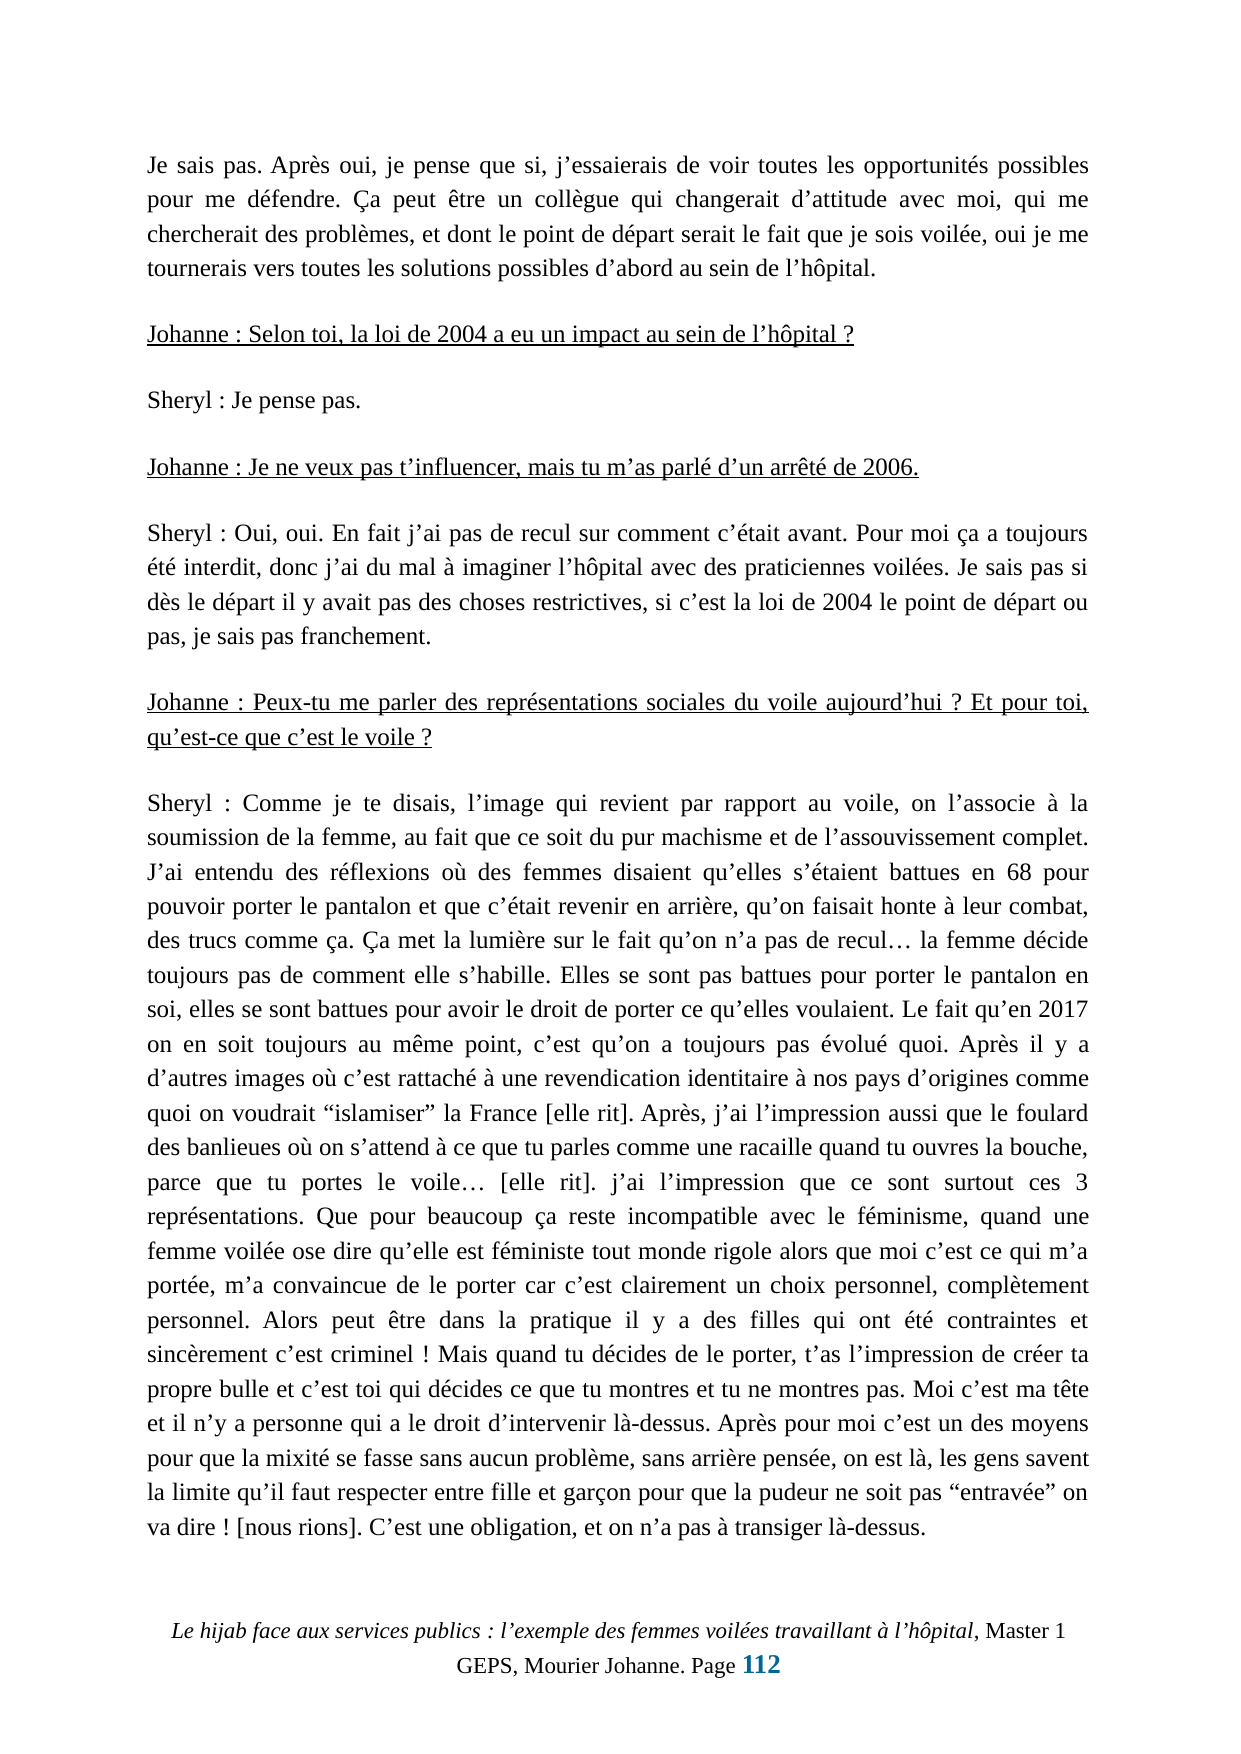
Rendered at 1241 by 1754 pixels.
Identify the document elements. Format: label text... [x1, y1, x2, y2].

text Johanne : Peux-tu me parler des représentations sociales du voile aujourd’hui ? Et pour toi, qu’est-ce que c’est le voile ? [147, 687, 1090, 750]
text Je sais pas. Après oui, je pense que si, j’essaierais de voir toutes les opportunités possibles pour me défendre. Ça peut être un collègue qui changerait d’attitude avec moi, qui me chercherait des problèmes, et dont le point de départ serait le fait que je sois voilée, oui je me tournerais vers toutes les solutions possibles d’abord au sein de l’hôpital. [147, 150, 1090, 282]
text Sheryl : Je pense pas. [147, 386, 1090, 414]
text Johanne : Je ne veux pas t’influencer, mais tu m’as parlé d’un arrêté de 2006. [147, 452, 1090, 480]
text Johanne : Selon toi, la loi de 2004 a eu un impact au sein de l’hôpital ? [147, 319, 1090, 348]
text Sheryl : Oui, oui. En fait j’ai pas de recul sur comment c’était avant. Pour moi ça a toujours été interdit, donc j’ai du mal à imaginer l’hôpital avec des praticiennes voilées. Je sais pas si dès le départ il y avait pas des choses restrictives, si c’est la loi de 2004 le point de départ ou pas, je sais pas franchement. [147, 518, 1090, 650]
text Sheryl : Comme je te disais, l’image qui revient par rapport au voile, on l’associe à la soumission de la femme, au fait que ce soit du pur machisme et de l’assouvissement complet. J’ai entendu des réflexions où des femmes disaient qu’elles s’étaient battues en 68 pour pouvoir porter le pantalon et que c’était revenir en arrière, qu’on faisait honte à leur combat, des trucs comme ça. Ça met la lumière sur le fait qu’on n’a pas de recul… la femme décide toujours pas de comment elle s’habille. Elles se sont pas battues pour porter le pantalon en soi, elles se sont battues pour avoir le droit de porter ce qu’elles voulaient. Le fait qu’en 2017 on en soit toujours au même point, c’est qu’on a toujours pas évolué quoi. Après il y a d’autres images où c’est rattaché à une revendication identitaire à nos pays d’origines comme quoi on voudrait “islamiser” la France [elle rit]. Après, j’ai l’impression aussi que le foulard des banlieues où on s’attend à ce que tu parles comme une racaille quand tu ouvres la bouche, parce que tu portes le voile… [elle rit]. j’ai l’impression que ce sont surtout ces 3 représentations. Que pour beaucoup ça reste incompatible avec le féminisme, quand une femme voilée ose dire qu’elle est féministe tout monde rigole alors que moi c’est ce qui m’a portée, m’a convaincue de le porter car c’est clairement un choix personnel, complètement personnel. Alors peut être dans la pratique il y a des filles qui ont été contraintes et sincèrement c’est criminel ! Mais quand tu décides de le porter, t’as l’impression de créer ta propre bulle et c’est toi qui décides ce que tu montres et tu ne montres pas. Moi c’est ma tête et il n’y a personne qui a le droit d’intervenir là-dessus. Après pour moi c’est un des moyens pour que la mixité se fasse sans aucun problème, sans arrière pensée, on est là, les gens savent la limite qu’il faut respecter entre fille et garçon pour que la pudeur ne soit pas “entravée” on va dire ! [nous rions]. C’est une obligation, et on n’a pas à transiger là-dessus. [147, 788, 1090, 1540]
